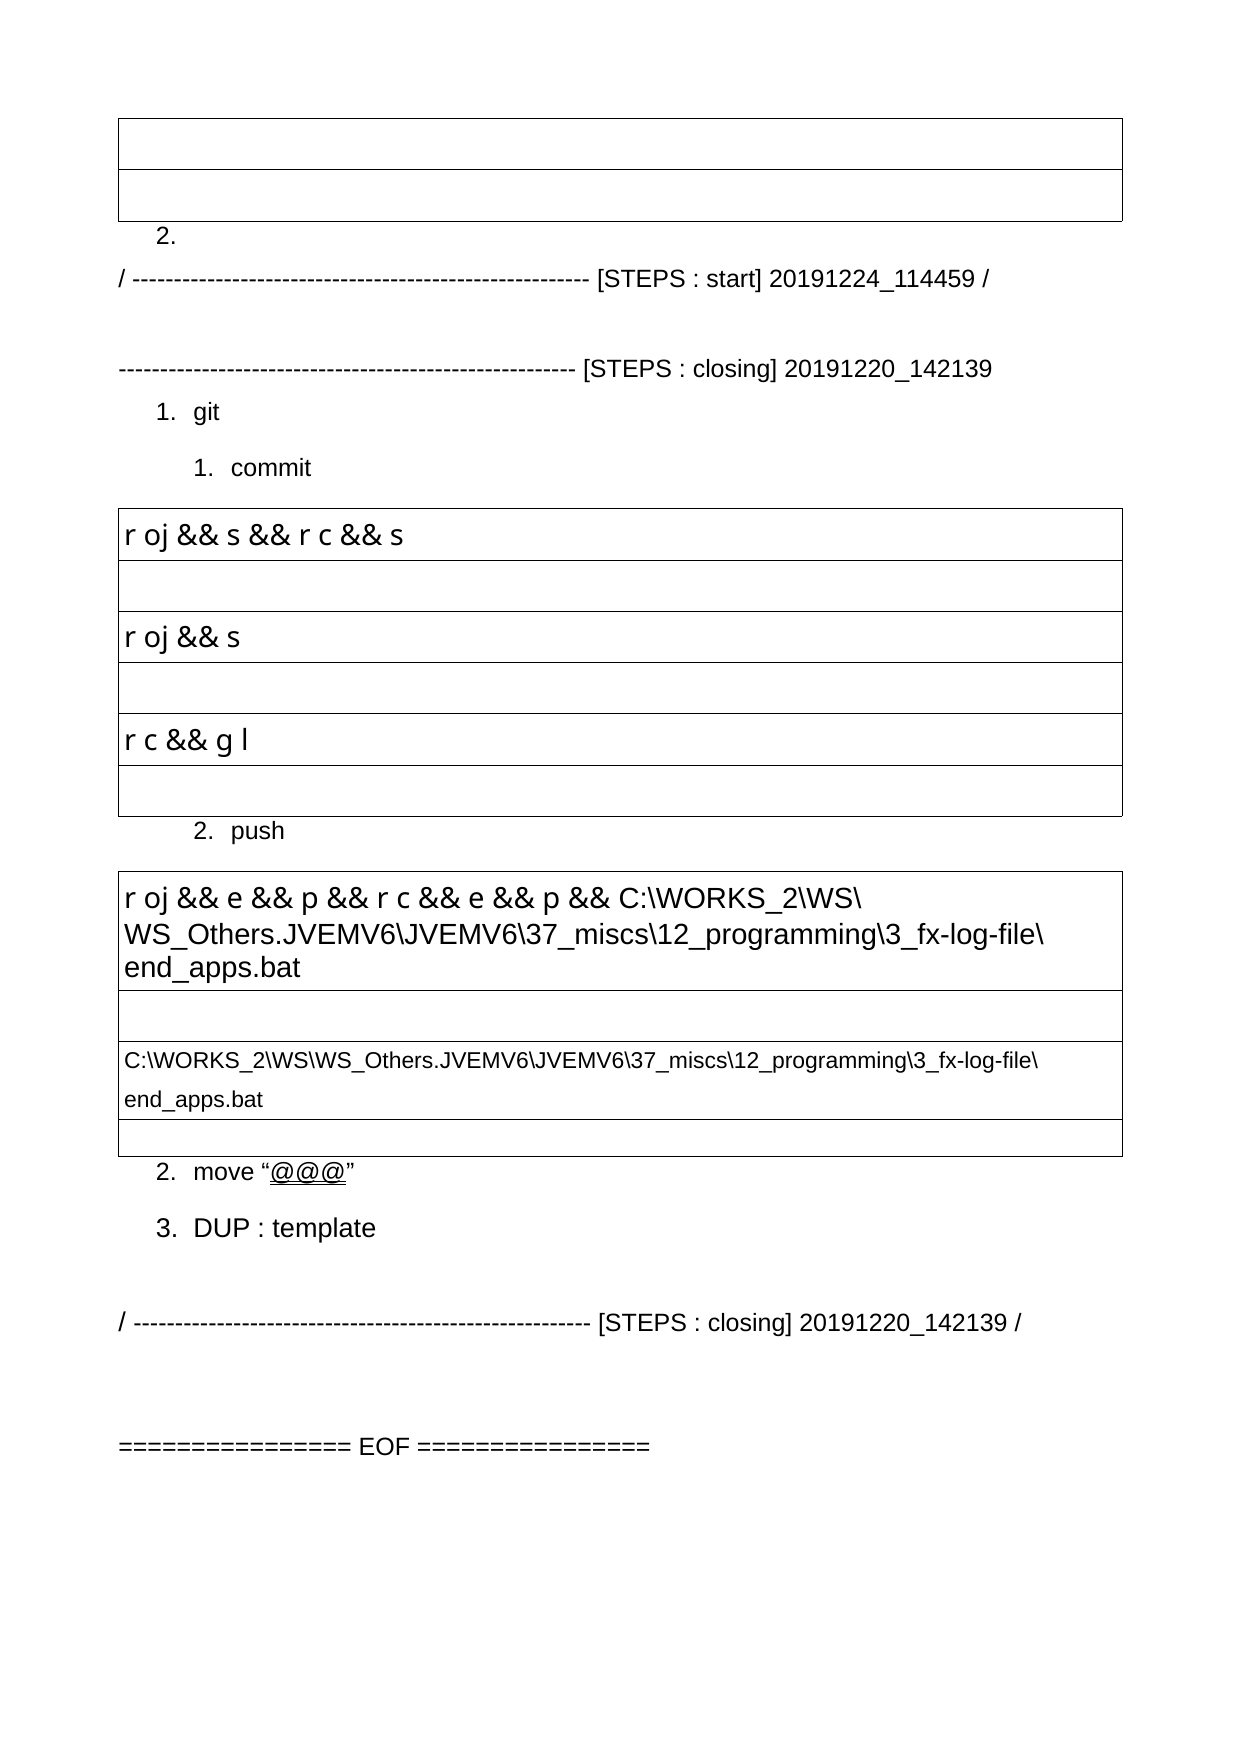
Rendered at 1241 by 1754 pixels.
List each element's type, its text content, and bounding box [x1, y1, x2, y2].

table_cell [119, 170, 1122, 221]
table_header r oj && s && r c && s [119, 509, 1122, 559]
table_header r oj && e && p && r c && e && p && C:\WORKS_2\WS\WS_Others.JVEMV6\JVEMV6\37_miscs\12_programming\3_fx-log-file\end_apps.bat [119, 872, 1122, 990]
list DUP : template [156, 1212, 1122, 1243]
text / ------------------------------------------------------- [STEPS : closing] 20191220_142139 / [118, 1306, 1122, 1337]
text ================ EOF ================ [118, 1432, 1122, 1461]
list git [156, 397, 1122, 426]
table_cell r c && g l [119, 714, 1122, 764]
table_cell [119, 766, 1122, 816]
table_cell r oj && s [119, 612, 1122, 662]
table_cell C:\WORKS_2\WS\WS_Others.JVEMV6\JVEMV6\37_miscs\12_programming\3_fx-log-file\end_apps.bat [119, 1042, 1122, 1118]
table_cell [119, 1120, 1122, 1156]
text ------------------------------------------------------- [STEPS : closing] 20191220_142139 [118, 354, 1122, 383]
table_cell [119, 119, 1122, 169]
table_cell [119, 663, 1122, 713]
text / ------------------------------------------------------- [STEPS : start] 20191224_114459 / [118, 264, 1122, 293]
list move “@@@” [156, 1157, 1122, 1185]
list commit [193, 453, 1122, 481]
table_cell [119, 561, 1122, 611]
list push [193, 817, 1122, 844]
table_cell [119, 991, 1122, 1041]
